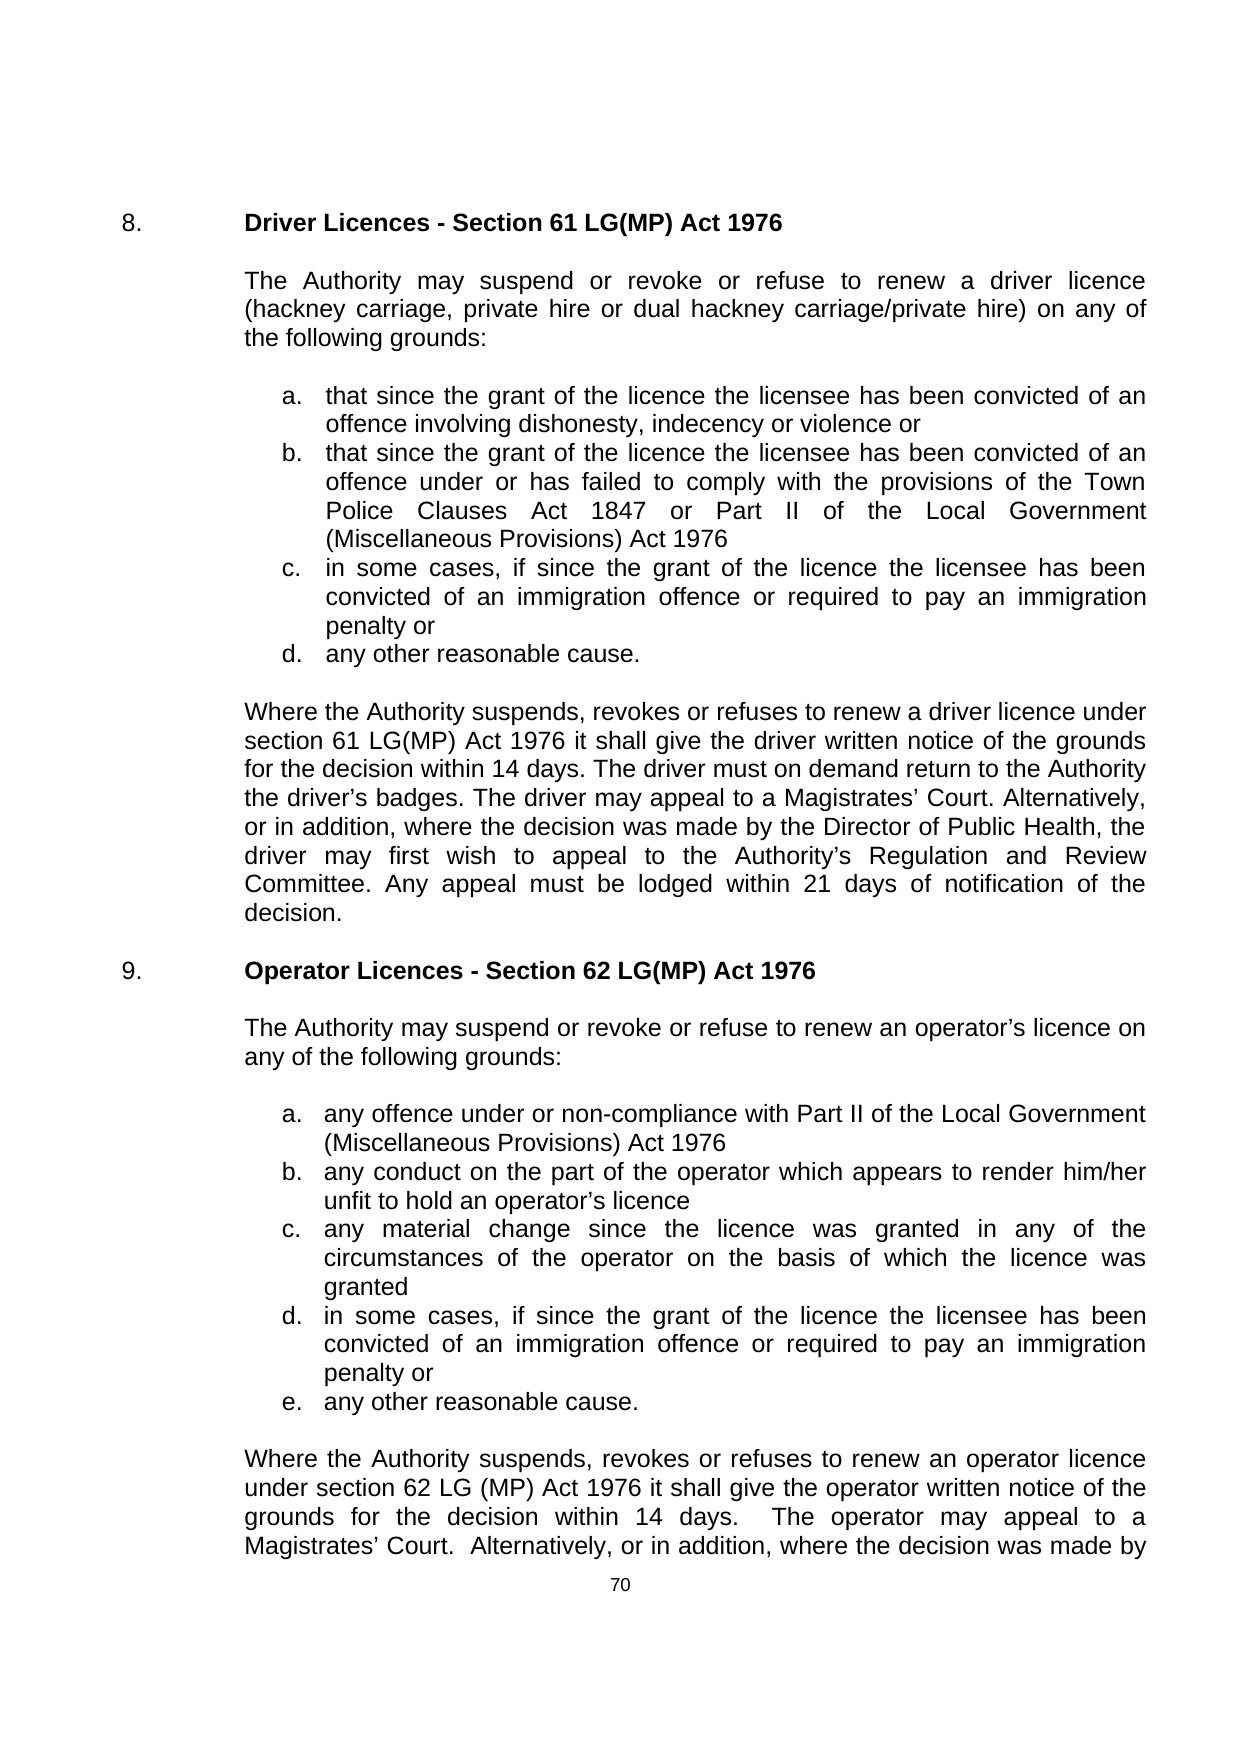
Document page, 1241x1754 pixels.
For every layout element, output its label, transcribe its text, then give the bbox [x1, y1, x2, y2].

table_cell [1159, 697, 1191, 927]
table_cell The Authority may suspend or revoke or refuse to renew an operator’s licence on any of the following grounds: [233, 1013, 1159, 1071]
table_cell [1191, 1445, 1241, 1559]
table_cell any offence under or non-compliance with Part II of the Local Government (Miscellaneous Provisions) Act 1976 any conduct on the part of the operator which appears to render him/her unfit to hold an operator’s licence any material change since the licence was granted in any of the circumstances of the operator on the basis of which the licence was granted in some cases, if since the grant of the licence the licensee has been convicted of an immigration offence or required to pay an immigration penalty or any other reasonable cause. [233, 1100, 1159, 1416]
table_cell [1191, 1013, 1241, 1071]
table_cell Where the Authority suspends, revokes or refuses to renew an operator licence under section 62 LG (MP) Act 1976 it shall give the operator written notice of the grounds for the decision within 14 days. The operator may appeal to a Magistrates’ Court. Alternatively, or in addition, where the decision was made by [233, 1445, 1159, 1559]
table_cell [110, 985, 233, 1013]
table_cell [1191, 927, 1241, 956]
table_cell [1191, 1416, 1241, 1444]
table_cell [233, 985, 1159, 1013]
table_cell [1159, 1071, 1191, 1099]
table_cell [110, 1013, 233, 1071]
table_cell [233, 1071, 1159, 1099]
table_cell [1159, 1100, 1191, 1416]
table_cell [110, 1071, 233, 1099]
table_cell [1159, 985, 1191, 1013]
table_cell [233, 668, 1159, 697]
table_cell [110, 927, 233, 956]
table_cell Driver Licences - Section 61 LG(MP) Act 1976 The Authority may suspend or revoke or refuse to renew a driver licence (hackney carriage, private hire or dual hackney carriage/private hire) on any of the following grounds: that since the grant of the licence the licensee has been convicted of an offence involving dishonesty, indecency or violence or that since the grant of the licence the licensee has been convicted of an offence under or has failed to comply with the provisions of the Town Police Clauses Act 1847 or Part II of the Local Government (Miscellaneous Provisions) Act 1976 in some cases, if since the grant of the licence the licensee has been convicted of an immigration offence or required to pay an immigration penalty or any other reasonable cause. [233, 180, 1159, 668]
table_cell [233, 1416, 1159, 1444]
table_cell [1191, 180, 1241, 668]
table_cell Where the Authority suspends, revokes or refuses to renew a driver licence under section 61 LG(MP) Act 1976 it shall give the driver written notice of the grounds for the decision within 14 days. The driver must on demand return to the Authority the driver’s badges. The driver may appeal to a Magistrates’ Court. Alternatively, or in addition, where the decision was made by the Director of Public Health, the driver may first wish to appeal to the Authority’s Regulation and Review Committee. Any appeal must be lodged within 21 days of notification of the decision. [233, 697, 1159, 927]
table_cell [233, 927, 1159, 956]
table_cell [1159, 180, 1191, 668]
table_cell [110, 1100, 233, 1416]
table_cell 8. [110, 180, 233, 668]
table_cell [1191, 956, 1241, 984]
table_cell [1191, 1100, 1241, 1416]
table_cell [1191, 668, 1241, 697]
table_cell [110, 1416, 233, 1444]
table_cell [1159, 956, 1191, 984]
table_cell [1159, 1445, 1191, 1559]
table_cell [1159, 1416, 1191, 1444]
table_cell [110, 668, 233, 697]
table_cell [110, 697, 233, 927]
table_cell [1191, 1071, 1241, 1099]
table_cell 9. [110, 956, 233, 984]
table_cell [1159, 927, 1191, 956]
table_cell [1191, 697, 1241, 927]
table_cell [1159, 1013, 1191, 1071]
table_cell [110, 1445, 233, 1559]
table_cell [1191, 985, 1241, 1013]
table_cell Operator Licences - Section 62 LG(MP) Act 1976 [233, 956, 1159, 984]
table_cell [1159, 668, 1191, 697]
